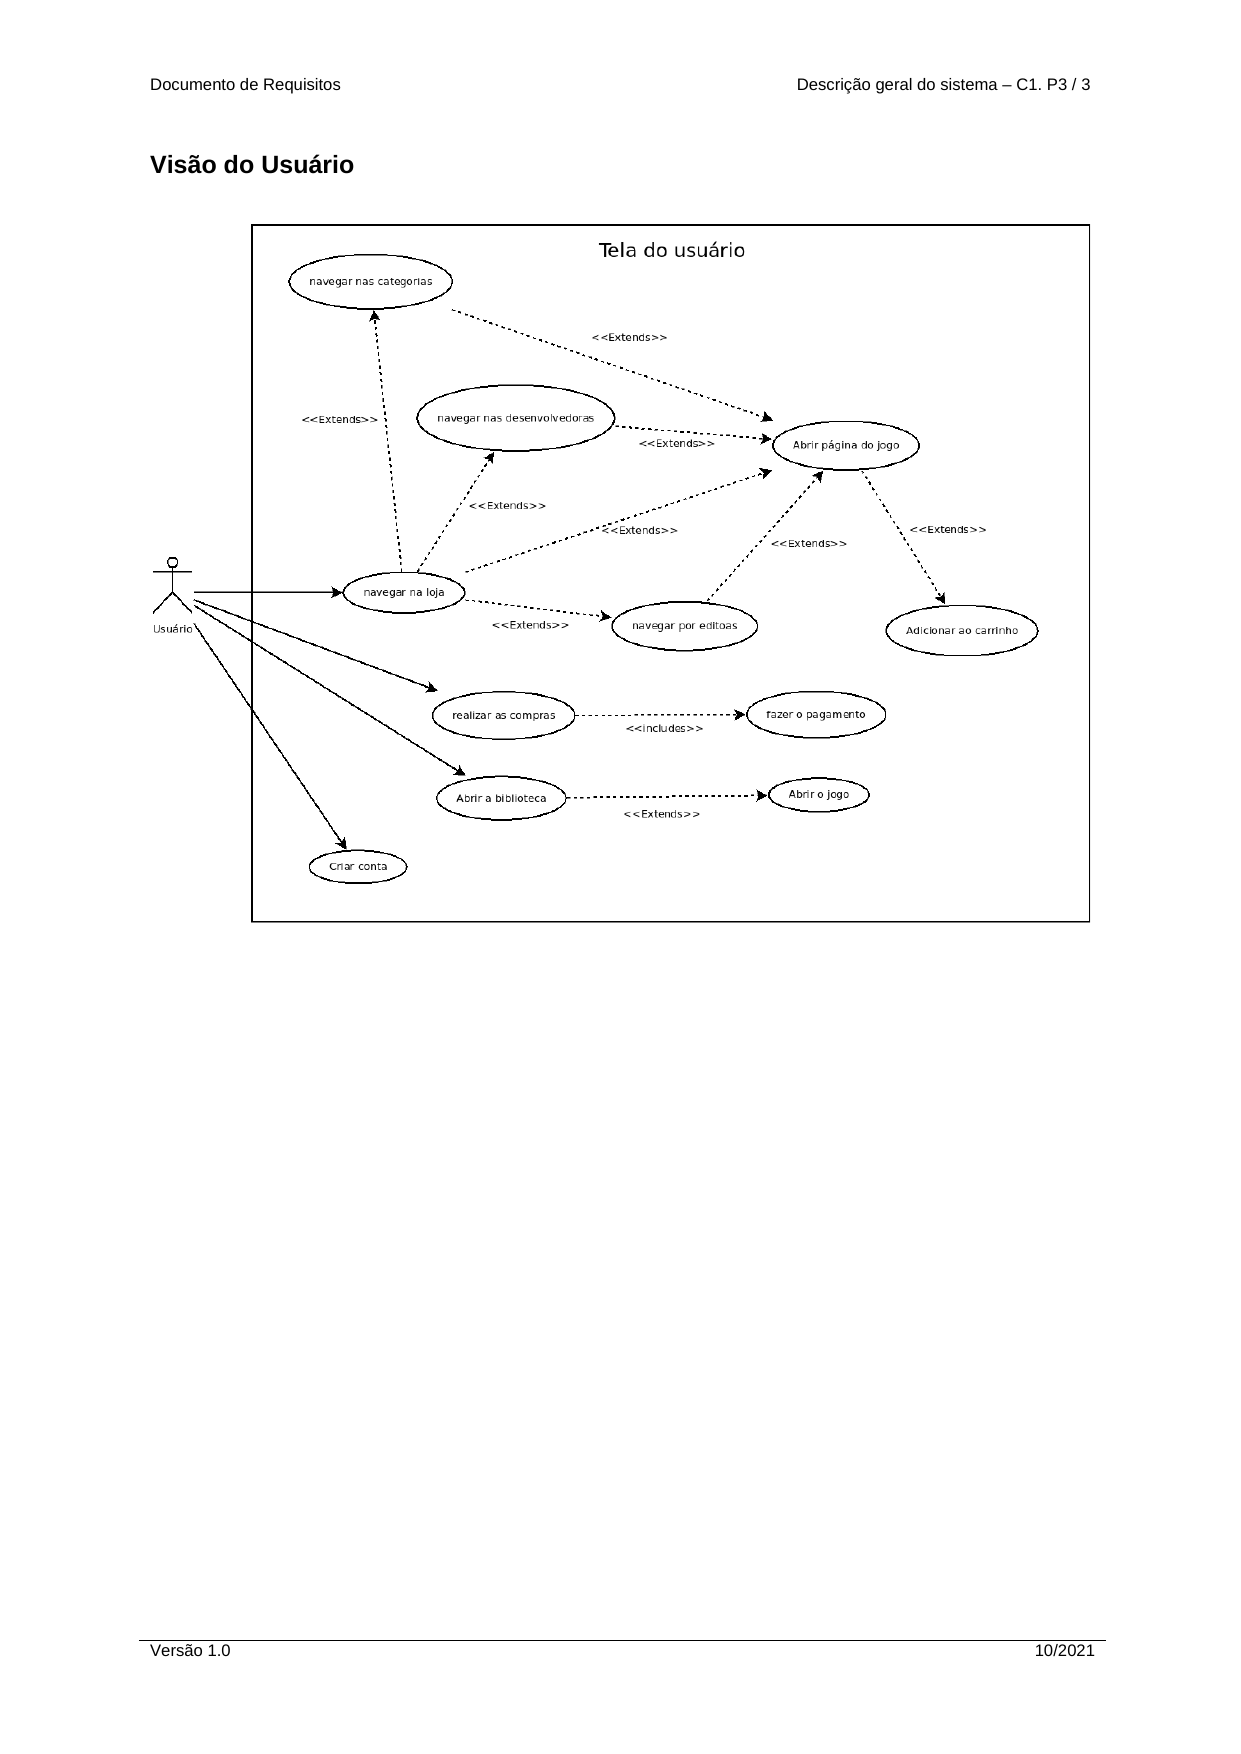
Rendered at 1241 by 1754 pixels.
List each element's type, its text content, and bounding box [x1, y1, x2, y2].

subtitle Visão do Usuário [150, 150, 1090, 179]
picture [150, 223, 1091, 923]
